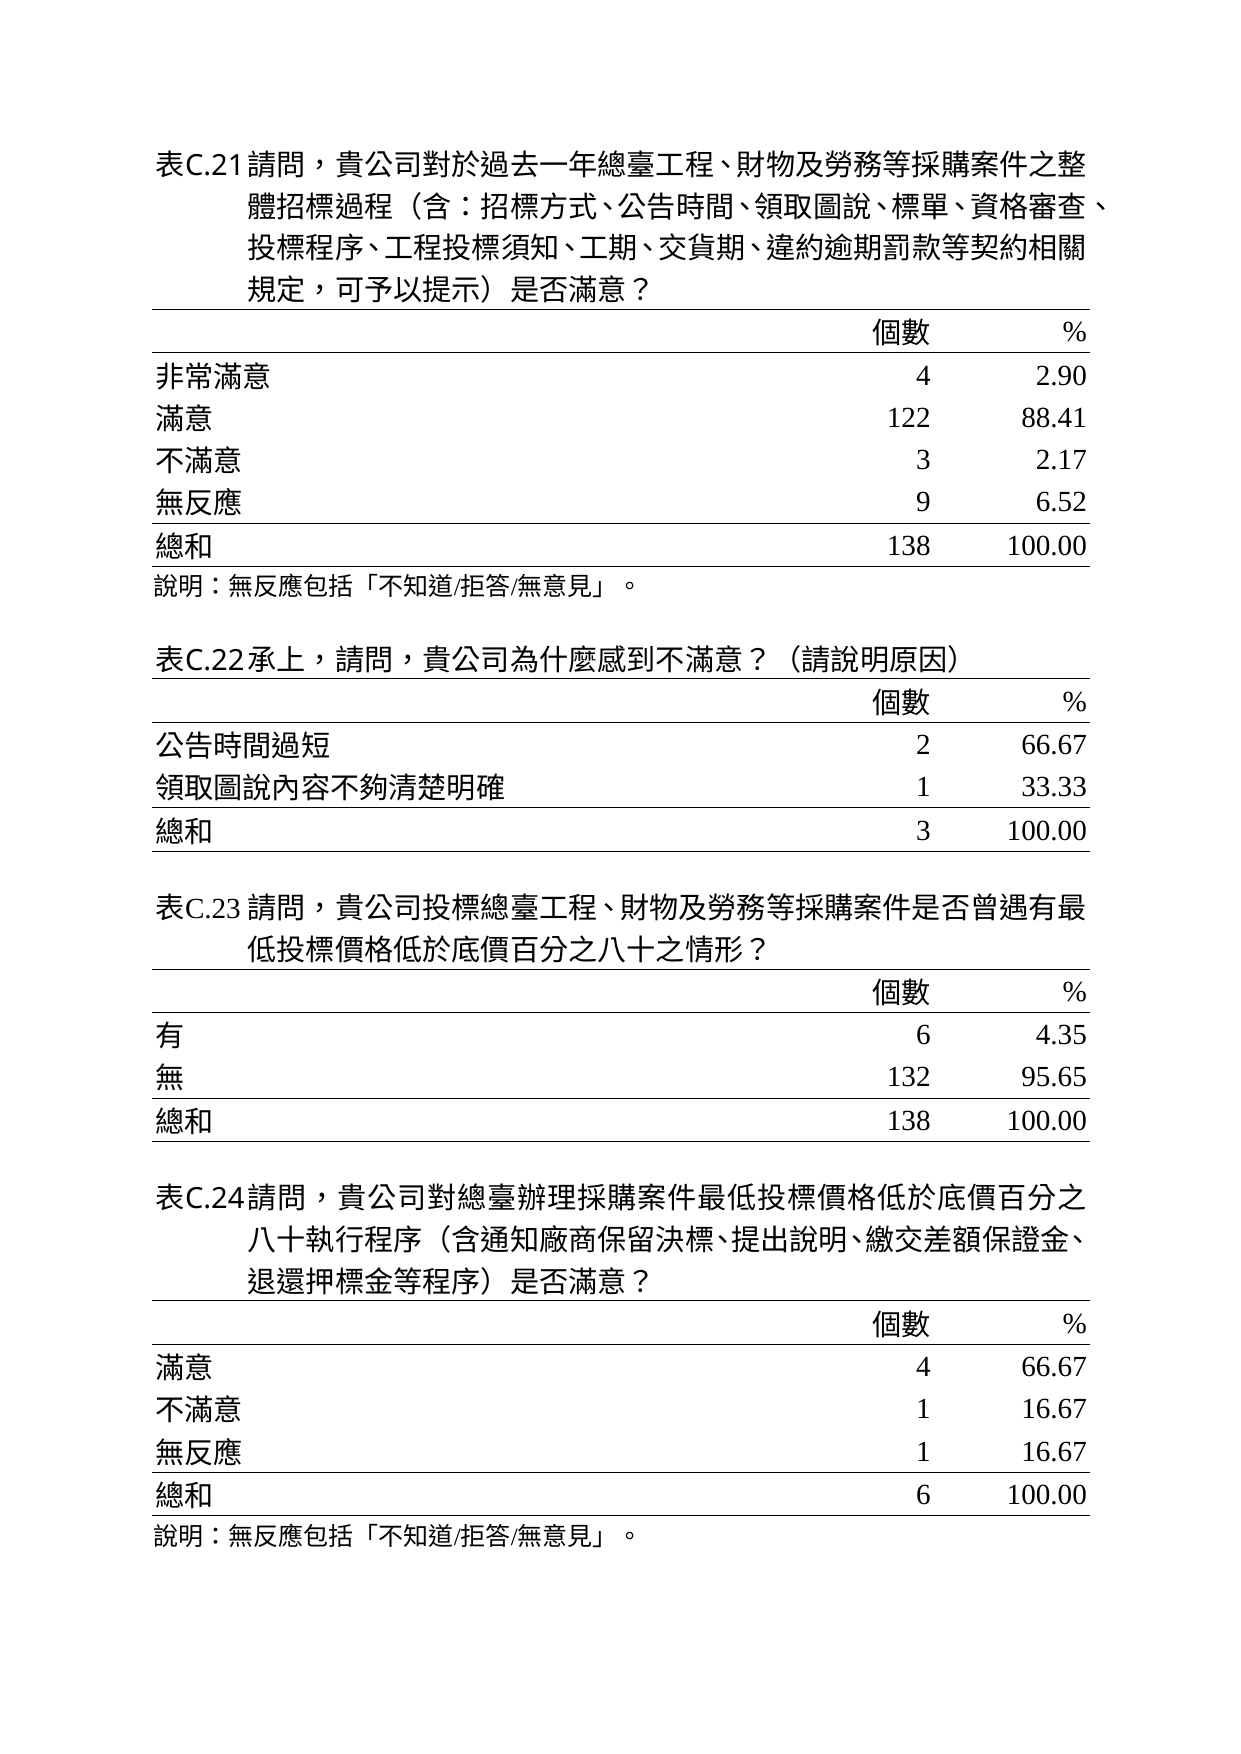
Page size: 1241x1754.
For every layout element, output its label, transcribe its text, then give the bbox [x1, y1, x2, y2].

list 請問，貴公司投標總臺工程、財物及勞務等採購案件是否曾遇有最低投標價格低於底價百分之八十之情形？ [156, 885, 1087, 968]
table_cell 不滿意 [152, 1387, 777, 1429]
table_cell 33.33 [933, 765, 1089, 807]
table_cell 1 [777, 1429, 933, 1472]
table_cell 滿意 [152, 396, 777, 438]
table_cell 6 [777, 1473, 933, 1515]
table_cell 公告時間過短 [152, 723, 777, 765]
table_cell 滿意 [152, 1345, 777, 1387]
table_cell 非常滿意 [152, 353, 777, 396]
table_cell 100.00 [933, 1099, 1089, 1141]
table_cell 1 [777, 765, 933, 807]
table_header % [933, 1301, 1089, 1344]
table_cell 3 [777, 438, 933, 480]
table_cell 無 [152, 1055, 777, 1097]
table_cell 66.67 [933, 1345, 1089, 1387]
table_cell 95.65 [933, 1055, 1089, 1097]
text 說明：無反應包括「不知道/拒答/無意見」。 [153, 1516, 1066, 1552]
table_cell 4.35 [933, 1013, 1089, 1055]
table_header 個數 [777, 679, 933, 722]
table_cell 100.00 [933, 808, 1089, 851]
table_header 個數 [777, 310, 933, 352]
table_cell 不滿意 [152, 438, 777, 480]
table_cell 100.00 [933, 1473, 1089, 1515]
table_cell 2 [777, 723, 933, 765]
table_cell 16.67 [933, 1429, 1089, 1472]
table_cell 總和 [152, 1099, 777, 1141]
table_header % [933, 679, 1089, 722]
table_cell 4 [777, 353, 933, 396]
table_cell 6 [777, 1013, 933, 1055]
table_cell 領取圖說內容不夠清楚明確 [152, 765, 777, 807]
table_header % [933, 310, 1089, 352]
table_cell 88.41 [933, 396, 1089, 438]
table_cell 16.67 [933, 1387, 1089, 1429]
table_header [152, 679, 777, 722]
table_cell 總和 [152, 524, 777, 566]
table_cell 無反應 [152, 1429, 777, 1472]
table_header [152, 310, 777, 352]
table_cell 2.90 [933, 353, 1089, 396]
table_header [152, 970, 777, 1012]
table_cell 100.00 [933, 524, 1089, 566]
table_cell 4 [777, 1345, 933, 1387]
list 承上，請問，貴公司為什麼感到不滿意？（請說明原因） [156, 637, 1087, 678]
table_header % [933, 970, 1089, 1012]
table_cell 122 [777, 396, 933, 438]
text 說明：無反應包括「不知道/拒答/無意見」。 [153, 567, 1066, 603]
table_cell 3 [777, 808, 933, 851]
table_cell 6.52 [933, 480, 1089, 522]
table_cell 138 [777, 524, 933, 566]
table_cell 總和 [152, 1473, 777, 1515]
table_cell 1 [777, 1387, 933, 1429]
table_cell 66.67 [933, 723, 1089, 765]
table_header 個數 [777, 970, 933, 1012]
table_cell 有 [152, 1013, 777, 1055]
table_cell 2.17 [933, 438, 1089, 480]
list 請問，貴公司對總臺辦理採購案件最低投標價格低於底價百分之八十執行程序（含通知廠商保留決標、提出說明、繳交差額保證金、退還押標金等程序）是否滿意？ [156, 1175, 1087, 1300]
table_header 個數 [777, 1301, 933, 1344]
table_cell 無反應 [152, 480, 777, 522]
table_header [152, 1301, 777, 1344]
table_cell 132 [777, 1055, 933, 1097]
list 請問，貴公司對於過去一年總臺工程、財物及勞務等採購案件之整體招標過程（含：招標方式、公告時間、領取圖說、標單、資格審查、投標程序、工程投標須知、工期、交貨期、違約逾期罰款等契約相關規定，可予以提示）是否滿意？ [156, 142, 1087, 309]
table_cell 總和 [152, 808, 777, 851]
table_cell 9 [777, 480, 933, 522]
table_cell 138 [777, 1099, 933, 1141]
